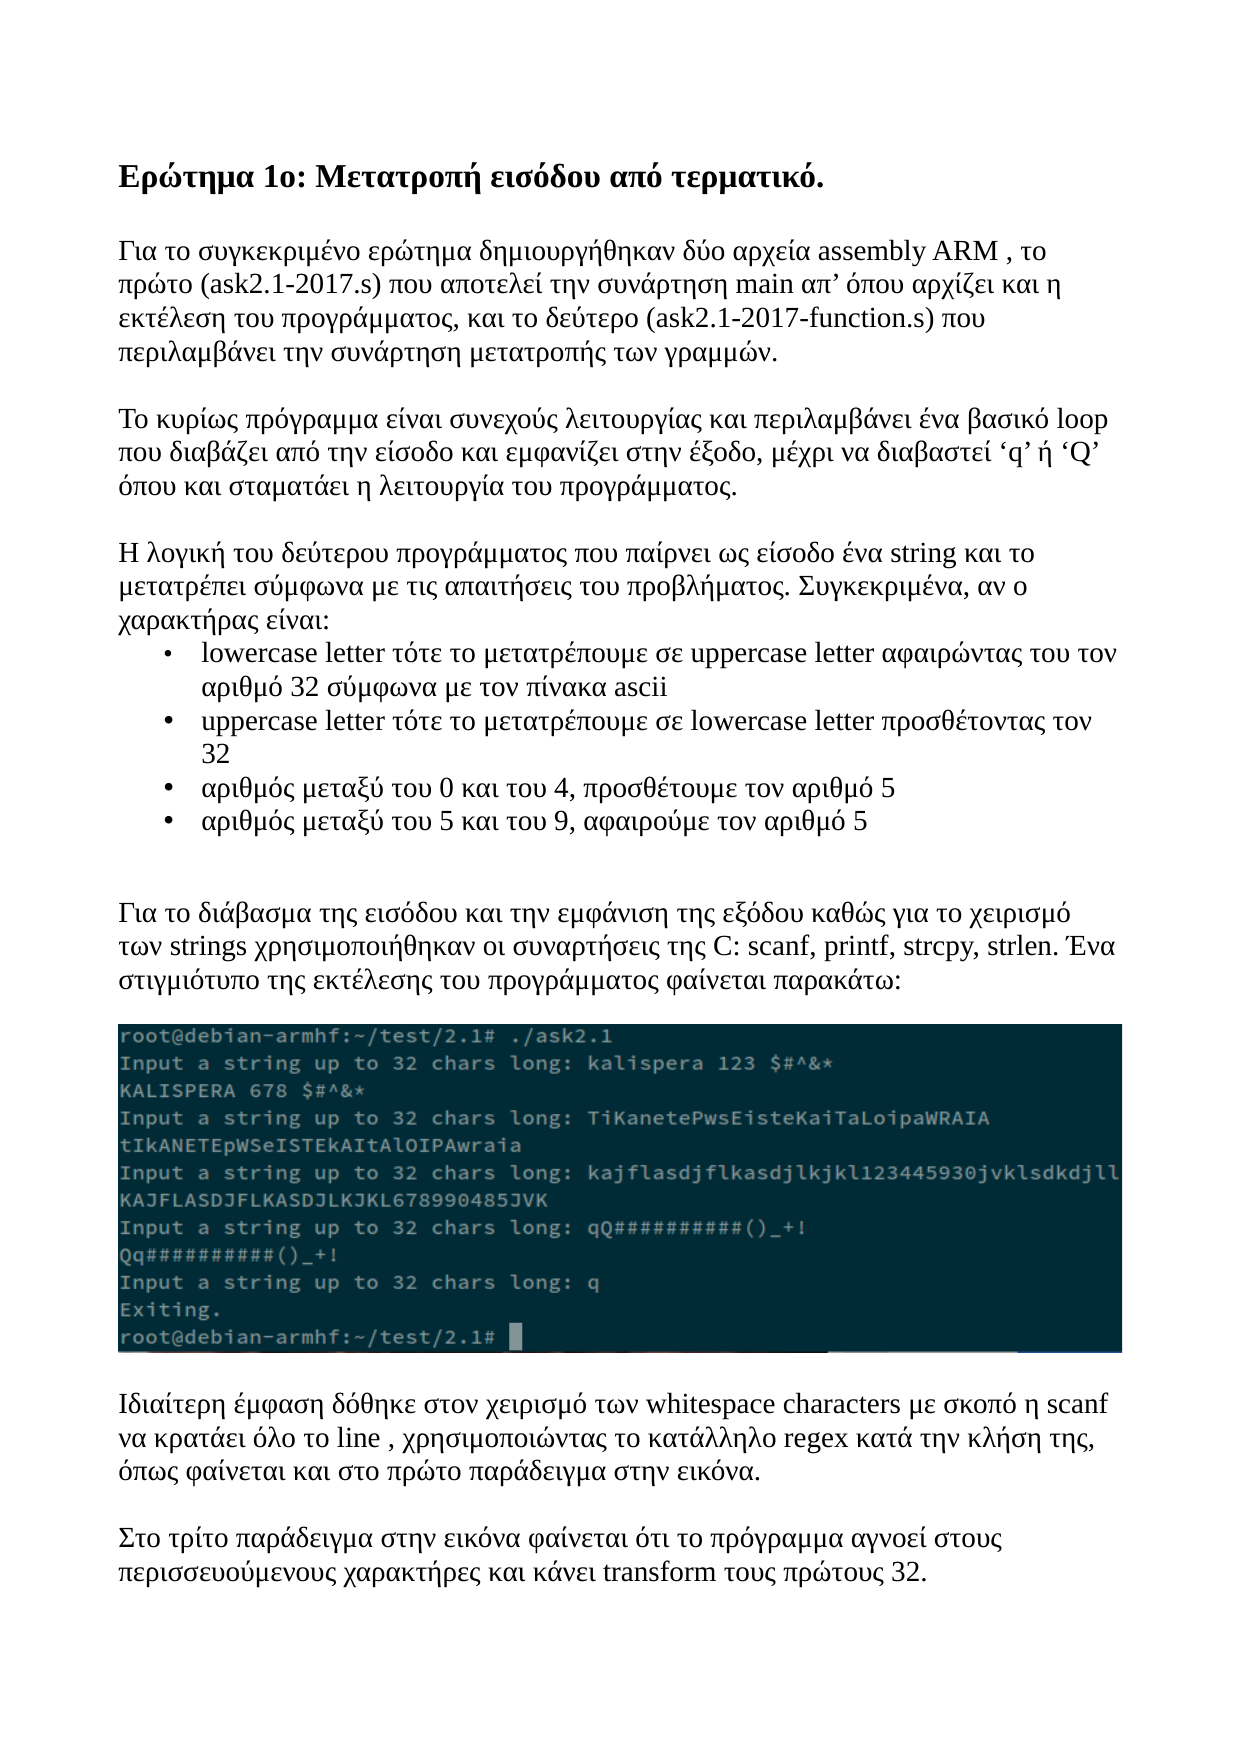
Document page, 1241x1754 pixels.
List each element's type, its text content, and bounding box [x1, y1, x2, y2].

picture [499, 1138, 505, 1151]
picture [1032, 1169, 1041, 1179]
picture [395, 1222, 403, 1234]
picture [603, 1030, 611, 1042]
picture [473, 1115, 481, 1124]
picture [746, 1057, 754, 1069]
picture [199, 1279, 208, 1289]
picture [550, 1279, 561, 1292]
picture [420, 1331, 429, 1343]
picture [226, 1060, 234, 1069]
picture [433, 1279, 442, 1289]
picture [707, 1165, 716, 1179]
picture [406, 1139, 418, 1152]
picture [172, 1330, 195, 1346]
picture [147, 1115, 157, 1128]
picture [316, 1279, 325, 1289]
picture [720, 1115, 728, 1124]
picture [290, 1224, 300, 1238]
picture [382, 1194, 390, 1206]
picture [264, 1142, 273, 1152]
picture [694, 1222, 702, 1234]
picture [122, 1057, 130, 1069]
picture [498, 1194, 507, 1206]
picture [329, 1224, 339, 1238]
picture [238, 1277, 247, 1289]
picture [394, 1167, 403, 1179]
picture [511, 1056, 520, 1069]
picture [889, 1111, 895, 1124]
picture [433, 1194, 442, 1206]
picture [329, 1060, 339, 1073]
picture [252, 1224, 260, 1234]
picture [252, 1249, 259, 1261]
text Για το συγκεκριμένο ερώτημα δημιουργήθηκαν δύο αρχεία assembly ARM , το πρώτο (ask2.1-2017.s) που αποτελεί την συνάρτηση main απ’ όπου αρχίζει και η εκτέλεση του προγράμματος, και το δεύτερο (ask2.1-2017-function.s) που περιλαμβάνει την συνάρτηση μετατροπής των γραμμών. [118, 233, 1122, 367]
picture [147, 1138, 156, 1152]
picture [212, 1029, 222, 1042]
picture [433, 1060, 442, 1069]
picture [473, 1331, 481, 1343]
picture [368, 1140, 377, 1152]
picture [523, 1169, 534, 1179]
picture [588, 1279, 598, 1292]
picture [290, 1169, 300, 1183]
picture [264, 1220, 271, 1234]
picture [174, 1085, 182, 1097]
picture [446, 1165, 456, 1179]
picture [408, 1276, 416, 1289]
picture [226, 1279, 234, 1289]
picture [118, 1323, 1123, 1353]
picture [523, 1279, 534, 1289]
picture [446, 1056, 456, 1069]
picture [967, 1112, 975, 1124]
picture [224, 1085, 235, 1097]
picture [681, 1060, 689, 1069]
picture [473, 1030, 481, 1042]
picture [719, 1165, 728, 1179]
picture [550, 1060, 561, 1073]
picture [810, 1166, 820, 1179]
picture [251, 1334, 260, 1343]
picture [445, 1139, 456, 1152]
picture [252, 1279, 260, 1288]
picture [239, 1249, 246, 1261]
picture [667, 1112, 676, 1124]
picture [901, 1115, 911, 1128]
picture [225, 1142, 235, 1155]
picture [381, 1030, 390, 1042]
picture [265, 1165, 271, 1179]
picture [367, 1060, 378, 1069]
picture [290, 1060, 300, 1073]
picture [160, 1060, 169, 1069]
picture [264, 1085, 273, 1097]
picture [486, 1279, 494, 1289]
picture [914, 1115, 924, 1124]
picture [147, 1224, 157, 1238]
picture [785, 1057, 793, 1069]
picture [199, 1060, 208, 1069]
picture [122, 1222, 130, 1234]
picture [291, 1032, 299, 1042]
picture [251, 1085, 260, 1097]
picture [330, 1085, 337, 1091]
picture [849, 1165, 858, 1179]
picture [316, 1060, 325, 1069]
picture [160, 1224, 169, 1234]
picture [486, 1169, 494, 1179]
picture [446, 1194, 455, 1206]
picture [537, 1115, 547, 1124]
picture [174, 1249, 181, 1261]
picture [953, 1167, 962, 1179]
picture [952, 1112, 963, 1124]
picture [707, 1222, 715, 1234]
picture [252, 1194, 260, 1206]
picture [407, 1167, 416, 1179]
picture [615, 1112, 625, 1124]
picture [979, 1166, 986, 1183]
picture [265, 1111, 271, 1124]
picture [888, 1167, 897, 1179]
picture [122, 1167, 130, 1179]
picture [226, 1249, 233, 1261]
picture [668, 1169, 676, 1179]
picture [394, 1194, 403, 1206]
picture [292, 1247, 297, 1265]
picture [745, 1169, 754, 1179]
picture [537, 1194, 547, 1206]
picture [199, 1115, 208, 1124]
picture [252, 1169, 260, 1179]
picture [160, 1279, 169, 1289]
picture [330, 1028, 339, 1042]
picture [173, 1139, 182, 1152]
picture [159, 1139, 170, 1152]
picture [160, 1304, 169, 1316]
picture [654, 1115, 664, 1124]
picture [1043, 1165, 1054, 1179]
picture [356, 1139, 364, 1152]
picture [550, 1115, 560, 1128]
picture [265, 1275, 271, 1288]
picture [459, 1194, 468, 1206]
picture [434, 1029, 441, 1046]
picture [265, 1249, 272, 1261]
picture [277, 1279, 286, 1289]
picture [186, 1306, 195, 1316]
picture [537, 1169, 547, 1179]
picture [134, 1224, 143, 1234]
picture [550, 1169, 560, 1183]
picture [303, 1139, 313, 1152]
picture [1005, 1166, 1015, 1179]
picture [316, 1139, 325, 1152]
picture [459, 1224, 468, 1234]
picture [185, 1194, 196, 1206]
picture [367, 1169, 378, 1179]
picture [329, 1279, 339, 1292]
picture [120, 1249, 143, 1266]
picture [290, 1279, 301, 1292]
picture [537, 1032, 546, 1042]
picture [148, 1194, 156, 1206]
picture [367, 1115, 378, 1124]
picture [316, 1224, 325, 1234]
picture [121, 1304, 130, 1316]
picture [160, 1030, 169, 1042]
picture [874, 1115, 885, 1124]
picture [408, 1334, 416, 1343]
picture [280, 1247, 285, 1265]
picture [655, 1222, 663, 1234]
picture [1069, 1165, 1080, 1179]
picture [525, 1029, 532, 1046]
picture [187, 1249, 194, 1261]
picture [252, 1115, 260, 1124]
picture [160, 1115, 169, 1124]
picture [329, 1115, 339, 1128]
picture [317, 1085, 325, 1097]
picture [356, 1086, 364, 1094]
picture [407, 1222, 416, 1234]
picture [486, 1331, 493, 1343]
picture [680, 1115, 690, 1124]
picture [380, 1139, 391, 1152]
picture [746, 1111, 752, 1124]
picture [849, 1115, 859, 1124]
picture [317, 1194, 325, 1206]
picture [408, 1032, 416, 1042]
picture [589, 1112, 599, 1124]
picture [447, 1331, 455, 1343]
picture [940, 1167, 950, 1179]
picture [537, 1224, 547, 1234]
picture [693, 1112, 717, 1124]
picture [330, 1194, 338, 1206]
picture [421, 1139, 429, 1152]
picture [511, 1275, 520, 1289]
picture [122, 1112, 130, 1124]
picture [291, 1139, 299, 1152]
picture [434, 1330, 441, 1347]
picture [369, 1330, 376, 1347]
picture [485, 1194, 494, 1206]
picture [615, 1166, 622, 1183]
picture [394, 1112, 403, 1124]
picture [784, 1115, 794, 1124]
picture [407, 1194, 416, 1206]
picture [473, 1224, 481, 1234]
picture [302, 1330, 325, 1343]
picture [174, 1194, 182, 1206]
picture [824, 1111, 830, 1124]
picture [1018, 1165, 1027, 1179]
picture [524, 1194, 534, 1206]
picture [330, 1330, 339, 1343]
picture [238, 1032, 247, 1042]
picture [642, 1222, 650, 1234]
picture [771, 1112, 780, 1124]
picture [121, 1085, 144, 1097]
picture [238, 1057, 247, 1069]
picture [395, 1057, 403, 1069]
picture [316, 1169, 325, 1179]
picture [394, 1334, 403, 1343]
picture [809, 1057, 821, 1069]
picture [302, 1029, 325, 1042]
picture [355, 1277, 364, 1289]
picture [551, 1032, 559, 1042]
picture [628, 1115, 637, 1124]
picture [134, 1115, 143, 1124]
picture [784, 1166, 791, 1183]
picture [733, 1112, 741, 1124]
picture [199, 1306, 209, 1320]
picture [511, 1165, 520, 1179]
picture [173, 1167, 182, 1179]
picture [408, 1057, 416, 1069]
picture [186, 1139, 195, 1152]
picture [367, 1224, 378, 1234]
picture [408, 1112, 416, 1124]
picture [238, 1334, 247, 1343]
picture [133, 1032, 157, 1042]
picture [394, 1032, 403, 1042]
picture [966, 1167, 976, 1179]
picture [629, 1222, 637, 1234]
picture [523, 1115, 534, 1124]
picture [433, 1224, 442, 1234]
picture [588, 1224, 598, 1238]
picture [160, 1169, 169, 1179]
picture [133, 1334, 157, 1343]
picture [992, 1169, 1001, 1179]
picture [875, 1167, 884, 1179]
picture [355, 1057, 364, 1069]
picture [355, 1167, 364, 1179]
picture [420, 1194, 429, 1206]
picture [642, 1060, 650, 1069]
picture [772, 1055, 780, 1072]
picture [212, 1194, 222, 1206]
picture [121, 1140, 130, 1152]
picture [122, 1032, 130, 1042]
picture [486, 1224, 494, 1234]
picture [213, 1249, 220, 1261]
picture [291, 1334, 299, 1343]
picture [395, 1276, 403, 1289]
picture [394, 1138, 403, 1152]
picture [252, 1139, 260, 1152]
picture [446, 1030, 455, 1042]
text Το κυρίως πρόγραμμα είναι συνεχούς λειτουργίας και περιλαμβάνει ένα βασικό loop που διαβάζει από την είσοδο και εμφανίζει στην έξοδο, μέχρι να διαβαστεί ‘q’ ή ‘Q’ όπου και σταματάει η λειτουργία του προγράμματος. [118, 401, 1122, 501]
picture [199, 1169, 208, 1179]
picture [927, 1167, 936, 1179]
picture [367, 1279, 378, 1289]
picture [356, 1194, 364, 1206]
picture [824, 1059, 832, 1067]
picture [629, 1056, 635, 1069]
picture [134, 1169, 143, 1179]
picture [212, 1330, 222, 1343]
picture [186, 1085, 196, 1097]
picture [615, 1056, 624, 1069]
picture [785, 1222, 793, 1231]
picture [760, 1219, 765, 1237]
picture [276, 1194, 287, 1206]
picture [602, 1060, 611, 1069]
picture [341, 1085, 352, 1097]
picture [264, 1194, 273, 1206]
picture [563, 1029, 572, 1042]
picture [329, 1138, 338, 1152]
picture [147, 1060, 157, 1073]
picture [473, 1142, 481, 1152]
picture [800, 1222, 804, 1234]
picture [277, 1085, 286, 1097]
picture [226, 1194, 234, 1206]
picture [523, 1224, 534, 1234]
picture [1083, 1166, 1090, 1183]
picture [629, 1165, 638, 1179]
text Στο τρίτο παράδειγμα στην εικόνα φαίνεται ότι το πρόγραμμα αγνοεί στους περισσευούμενους χαρακτήρες και κάνει transform τους πρώτους 32. [118, 1520, 1122, 1587]
picture [147, 1279, 157, 1292]
text Ερώτημα 1ο: Μετατροπή εισόδου από τερματικό. [118, 156, 1122, 195]
picture [134, 1060, 143, 1069]
picture [836, 1166, 846, 1179]
picture [433, 1115, 442, 1124]
picture [486, 1115, 494, 1124]
picture [810, 1115, 820, 1124]
picture [914, 1167, 923, 1179]
picture [238, 1167, 247, 1179]
picture [199, 1224, 208, 1234]
picture [589, 1056, 598, 1069]
picture [342, 1194, 351, 1206]
picture [679, 1165, 689, 1179]
picture [667, 1060, 677, 1069]
picture [238, 1222, 247, 1234]
picture [147, 1169, 157, 1183]
picture [433, 1169, 442, 1179]
picture [836, 1112, 846, 1124]
picture [239, 1194, 247, 1206]
picture [589, 1166, 599, 1179]
picture [355, 1112, 364, 1124]
picture [173, 1222, 182, 1234]
picture [523, 1060, 534, 1069]
picture [459, 1060, 468, 1069]
picture [511, 1142, 520, 1152]
picture [199, 1334, 208, 1343]
picture [759, 1115, 767, 1124]
picture [278, 1139, 286, 1152]
picture [148, 1085, 156, 1097]
picture [926, 1112, 950, 1124]
picture [133, 1194, 144, 1206]
picture [511, 1220, 520, 1234]
picture [1109, 1165, 1118, 1179]
picture [237, 1139, 249, 1152]
picture [122, 1276, 130, 1289]
picture [381, 1331, 390, 1343]
picture [458, 1142, 470, 1152]
picture [863, 1112, 871, 1124]
picture [681, 1222, 689, 1234]
picture [668, 1222, 676, 1234]
picture [602, 1169, 611, 1179]
picture [420, 1030, 429, 1042]
picture [200, 1249, 207, 1261]
picture [303, 1194, 313, 1206]
picture [473, 1169, 481, 1179]
picture [160, 1331, 169, 1343]
picture [161, 1194, 169, 1206]
picture [265, 1056, 271, 1069]
picture [277, 1224, 286, 1234]
picture [823, 1166, 830, 1183]
text Για το διάβασμα της εισόδου και την εμφάνιση της εξόδου καθώς για το χειρισμό των strings χρησιμοποιήθηκαν οι συναρτήσεις της C: scanf, printf, strcpy, strlen. Ένα στιγμιότυπο της εκτέλεσης του προγράμματος φαίνεται παρακάτω: [118, 895, 1122, 995]
picture [277, 1115, 286, 1124]
picture [173, 1057, 182, 1069]
picture [446, 1220, 456, 1234]
list lowercase letter τότε το μετατρέπουμε σε uppercase letter αφαιρώντας του τον αριθμό 32 σύμφωνα με τον πίνακα ascii [163, 636, 1122, 703]
picture [720, 1057, 728, 1069]
picture [797, 1112, 807, 1124]
picture [277, 1032, 286, 1042]
picture [277, 1169, 286, 1179]
picture [368, 1194, 377, 1206]
picture [550, 1224, 560, 1238]
picture [148, 1249, 155, 1261]
picture [226, 1115, 234, 1124]
picture [135, 1139, 143, 1152]
picture [693, 1060, 702, 1069]
picture [459, 1115, 468, 1124]
picture [979, 1112, 989, 1124]
picture [199, 1032, 208, 1042]
picture [199, 1085, 208, 1097]
text Η λογική του δεύτερου προγράμματος που παίρνει ως είσοδο ένα string και το μετατρέπει σύμφωνα με τις απαιτήσεις του προβλήματος. Συγκεκριμένα, αν ο χαρακτήρας είναι: [118, 535, 1122, 636]
picture [122, 1334, 130, 1343]
picture [226, 1169, 234, 1179]
picture [797, 1165, 806, 1179]
picture [537, 1060, 547, 1069]
list αριθμός μεταξύ του 5 και του 9, αφαιρούμε τον αριθμό 5 [163, 803, 1122, 837]
picture [485, 1142, 494, 1152]
picture [459, 1169, 468, 1179]
picture [641, 1115, 651, 1124]
picture [226, 1330, 232, 1343]
picture [473, 1060, 481, 1069]
picture [252, 1060, 260, 1069]
picture [290, 1115, 300, 1128]
picture [720, 1222, 728, 1234]
list uppercase letter τότε το μετατρέπουμε σε lowercase letter προσθέτοντας τον 32 [163, 703, 1122, 770]
picture [212, 1085, 221, 1097]
picture [654, 1169, 663, 1179]
picture [135, 1306, 143, 1316]
picture [486, 1030, 494, 1042]
picture [161, 1249, 168, 1261]
picture [770, 1165, 780, 1179]
picture [369, 1029, 376, 1046]
picture [226, 1224, 234, 1234]
picture [200, 1194, 208, 1206]
picture [172, 1029, 195, 1045]
picture [199, 1139, 209, 1152]
picture [212, 1139, 221, 1152]
picture [304, 1082, 312, 1099]
picture [603, 1111, 609, 1124]
picture [446, 1275, 456, 1289]
picture [863, 1167, 871, 1179]
picture [226, 1029, 232, 1042]
picture [748, 1219, 753, 1238]
picture [654, 1060, 664, 1073]
picture [798, 1057, 805, 1064]
picture [316, 1115, 325, 1124]
picture [161, 1085, 169, 1097]
picture [277, 1334, 286, 1343]
picture [355, 1222, 364, 1234]
picture [277, 1060, 286, 1069]
picture [121, 1194, 130, 1206]
picture [511, 1111, 520, 1124]
picture [446, 1111, 456, 1124]
picture [473, 1279, 481, 1288]
picture [601, 1222, 613, 1239]
picture [174, 1302, 180, 1316]
picture [733, 1222, 741, 1234]
picture [173, 1112, 182, 1124]
picture [616, 1222, 624, 1234]
picture [693, 1166, 700, 1183]
picture [316, 1249, 325, 1258]
picture [732, 1166, 742, 1179]
picture [759, 1169, 767, 1179]
picture [291, 1194, 299, 1206]
picture [1096, 1165, 1105, 1179]
picture [173, 1277, 182, 1289]
picture [341, 1139, 352, 1152]
picture [148, 1302, 154, 1316]
picture [433, 1139, 443, 1152]
picture [901, 1167, 910, 1179]
list αριθμός μεταξύ του 0 και του 4, προσθέτουμε τον αριθμό 5 [163, 770, 1122, 803]
picture [486, 1060, 494, 1069]
picture [1057, 1166, 1067, 1179]
picture [733, 1057, 741, 1069]
picture [459, 1279, 468, 1289]
picture [537, 1279, 547, 1289]
picture [472, 1194, 481, 1206]
picture [512, 1194, 520, 1206]
picture [134, 1279, 143, 1289]
text Ιδιαίτερη έμφαση δόθηκε στον χειρισμό των whitespace characters με σκοπό η scanf να κρατάει όλο το line , χρησιμοποιώντας το κατάλληλο regex κατά την κλήση της, όπως φαίνεται και στο πρώτο παράδειγμα στην εικόνα. [118, 1386, 1122, 1487]
picture [238, 1112, 247, 1124]
picture [641, 1165, 650, 1179]
picture [251, 1032, 260, 1042]
picture [329, 1169, 339, 1183]
picture [576, 1030, 585, 1042]
